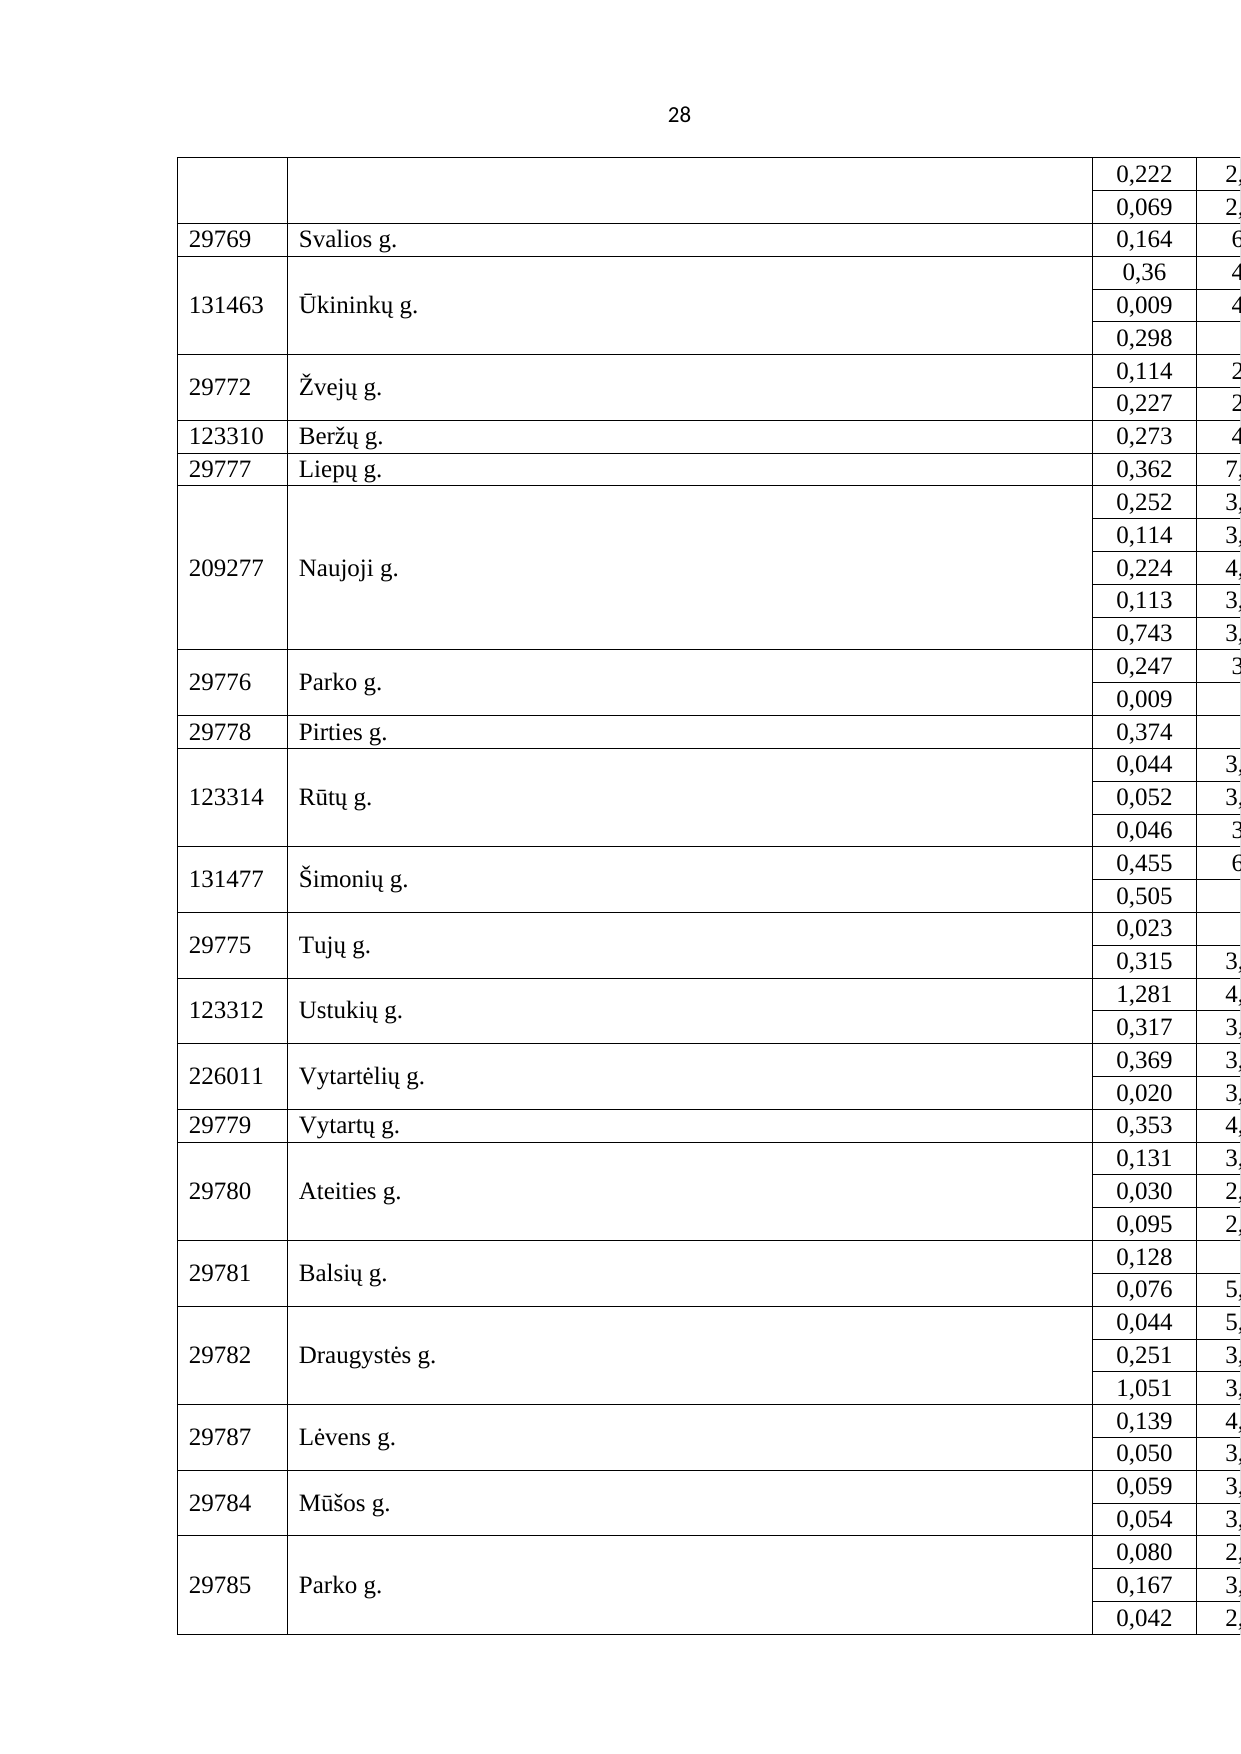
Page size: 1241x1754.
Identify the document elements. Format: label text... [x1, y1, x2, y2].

table_cell 3,86 [1197, 1077, 1240, 1109]
table_cell 0,042 [1093, 1602, 1196, 1634]
table_cell 0,36 [1093, 257, 1196, 288]
table_cell 0,247 [1093, 650, 1196, 682]
table_cell 0,020 [1093, 1077, 1196, 1109]
table_cell 1,051 [1093, 1372, 1196, 1404]
table_cell Balsių g. [288, 1241, 1092, 1306]
table_cell 0,044 [1093, 1307, 1196, 1338]
table_cell 0,113 [1093, 585, 1196, 617]
table_cell 3,42 [1197, 946, 1240, 977]
table_cell 3,04 [1197, 1471, 1240, 1502]
table_cell 29778 [178, 716, 287, 748]
table_cell 2,6 [1197, 355, 1240, 387]
table_cell 29777 [178, 454, 287, 485]
table_cell 0,227 [1093, 388, 1196, 420]
table_cell 123310 [178, 421, 287, 452]
table_cell 2,06 [1197, 191, 1240, 223]
table_cell 2,6 [1197, 388, 1240, 420]
table_cell 0,362 [1093, 454, 1196, 485]
table_cell 3 [1197, 716, 1240, 748]
table_cell 3,87 [1197, 1044, 1240, 1076]
table_cell 5 [1197, 322, 1240, 354]
table_cell [288, 158, 1092, 223]
table_cell 0,252 [1093, 486, 1196, 518]
table_cell Ūkininkų g. [288, 257, 1092, 354]
table_cell 29772 [178, 355, 287, 420]
table_cell 2,48 [1197, 1602, 1240, 1634]
table_cell Beržų g. [288, 421, 1092, 452]
table_cell 4,14 [1197, 1110, 1240, 1142]
table_cell 0,369 [1093, 1044, 1196, 1076]
table_cell 0,050 [1093, 1438, 1196, 1470]
table_cell Pirties g. [288, 716, 1092, 748]
table_cell Mūšos g. [288, 1471, 1092, 1535]
table_cell 0,009 [1093, 683, 1196, 715]
table_cell 0,114 [1093, 519, 1196, 551]
table_cell 6,6 [1234, 232, 1240, 246]
table_cell 3,67 [1197, 585, 1240, 617]
table_cell 3,13 [1197, 782, 1240, 813]
table_cell 0,080 [1093, 1536, 1196, 1568]
table_cell 29779 [178, 1110, 287, 1142]
table_cell 29775 [178, 913, 287, 977]
table_cell 0,743 [1093, 618, 1196, 649]
table_cell 29780 [178, 1143, 287, 1240]
table_cell 2,51 [1197, 1208, 1240, 1240]
table_cell 2,87 [1197, 1536, 1240, 1568]
table_cell 0,131 [1093, 1143, 1196, 1174]
table_cell 131477 [178, 847, 287, 912]
table_cell 3,16 [1197, 1143, 1240, 1174]
table_cell 0,139 [1093, 1405, 1196, 1437]
table_cell 4,81 [1197, 1405, 1240, 1437]
table_cell Parko g. [288, 650, 1092, 715]
table_cell 0,059 [1093, 1471, 1196, 1502]
table_cell 3,51 [1197, 1011, 1240, 1043]
table_cell 3,34 [1197, 1340, 1240, 1371]
table_cell 3,04 [1197, 519, 1240, 551]
table_cell 123312 [178, 979, 287, 1043]
table_cell 123314 [178, 749, 287, 846]
table_cell 4 [1197, 913, 1240, 945]
table_cell 209277 [178, 486, 287, 649]
table_cell 0,224 [1093, 552, 1196, 584]
table_cell 29769 [178, 224, 287, 256]
table_cell 0,273 [1093, 421, 1196, 452]
table_cell [178, 158, 287, 223]
table_cell 6,5 [1197, 847, 1240, 879]
table_cell 3,51 [1197, 1438, 1240, 1470]
table_cell 0,167 [1093, 1569, 1196, 1601]
table_cell 0,128 [1093, 1241, 1196, 1273]
table_cell Draugystės g. [288, 1307, 1092, 1404]
table_cell 2,26 [1197, 158, 1240, 190]
table_cell 3,1 [1197, 815, 1240, 846]
table_cell Tujų g. [288, 913, 1092, 977]
table_cell 0,164 [1093, 224, 1196, 256]
table_cell 4,24 [1197, 979, 1240, 1010]
table_cell Rūtų g. [288, 749, 1092, 846]
table_cell 1,281 [1093, 979, 1196, 1010]
table_cell 0,251 [1093, 1340, 1196, 1371]
table_cell 3,95 [1197, 1372, 1240, 1404]
table_cell 5,28 [1197, 1274, 1240, 1306]
table_cell 0,455 [1093, 847, 1196, 879]
table_cell 0,044 [1093, 749, 1196, 781]
table_cell 2,82 [1197, 1175, 1240, 1207]
table_cell 0,353 [1093, 1110, 1196, 1142]
table_cell 4,2 [1197, 421, 1240, 452]
table_cell 0,054 [1093, 1504, 1196, 1535]
table_cell 0,095 [1093, 1208, 1196, 1240]
table_cell 0,114 [1093, 355, 1196, 387]
table_cell 0,298 [1093, 322, 1196, 354]
table_cell 0,076 [1093, 1274, 1196, 1306]
table_cell 6,6 [1197, 224, 1240, 256]
table_cell 226011 [178, 1044, 287, 1109]
table_cell Ustukių g. [288, 979, 1092, 1043]
table_cell 29785 [178, 1536, 287, 1634]
table_cell 0,069 [1093, 191, 1196, 223]
table_cell Parko g. [288, 1536, 1092, 1634]
table_cell 0,023 [1093, 913, 1196, 945]
table_cell Žvejų g. [288, 355, 1092, 420]
table_cell 4,13 [1197, 552, 1240, 584]
table_cell Liepų g. [288, 454, 1092, 485]
table_cell 3,9 [1197, 650, 1240, 682]
table_cell 4,3 [1197, 290, 1240, 321]
table_cell 7,07 [1197, 454, 1240, 485]
table_cell 29781 [178, 1241, 287, 1306]
table_cell Vytartėlių g. [288, 1044, 1092, 1109]
table_cell 0,315 [1093, 946, 1196, 977]
table_cell 0,222 [1093, 158, 1196, 190]
table_cell 131463 [178, 257, 287, 354]
table_cell 4,9 [1197, 257, 1240, 288]
table_cell 29776 [178, 650, 287, 715]
table_cell 5 [1197, 683, 1240, 715]
table_cell 0,374 [1093, 716, 1196, 748]
table_cell 29787 [178, 1405, 287, 1470]
table_cell 3,06 [1197, 1504, 1240, 1535]
table_cell 6,5 [1234, 856, 1240, 870]
table_cell 0,317 [1093, 1011, 1196, 1043]
table_cell 5,04 [1197, 1307, 1240, 1338]
table_cell 3,42 [1197, 618, 1240, 649]
table_cell 29784 [178, 1471, 287, 1535]
table_cell 29782 [178, 1307, 287, 1404]
table_cell 3,22 [1197, 1569, 1240, 1601]
table_cell Lėvens g. [288, 1405, 1092, 1470]
table_cell 0,052 [1093, 782, 1196, 813]
table_cell Šimonių g. [288, 847, 1092, 912]
table_cell 0,009 [1093, 290, 1196, 321]
table_cell 0,030 [1093, 1175, 1196, 1207]
table_cell 3,47 [1197, 486, 1240, 518]
table_cell Vytartų g. [288, 1110, 1092, 1142]
table_cell 0,505 [1093, 880, 1196, 912]
table_cell 0,046 [1093, 815, 1196, 846]
table_cell Naujoji g. [288, 486, 1092, 649]
table_cell 4 [1197, 880, 1240, 912]
table_cell Ateities g. [288, 1143, 1092, 1240]
table_cell 3,06 [1197, 749, 1240, 781]
table_cell 4 [1197, 1241, 1240, 1273]
table_cell Svalios g. [288, 224, 1092, 256]
